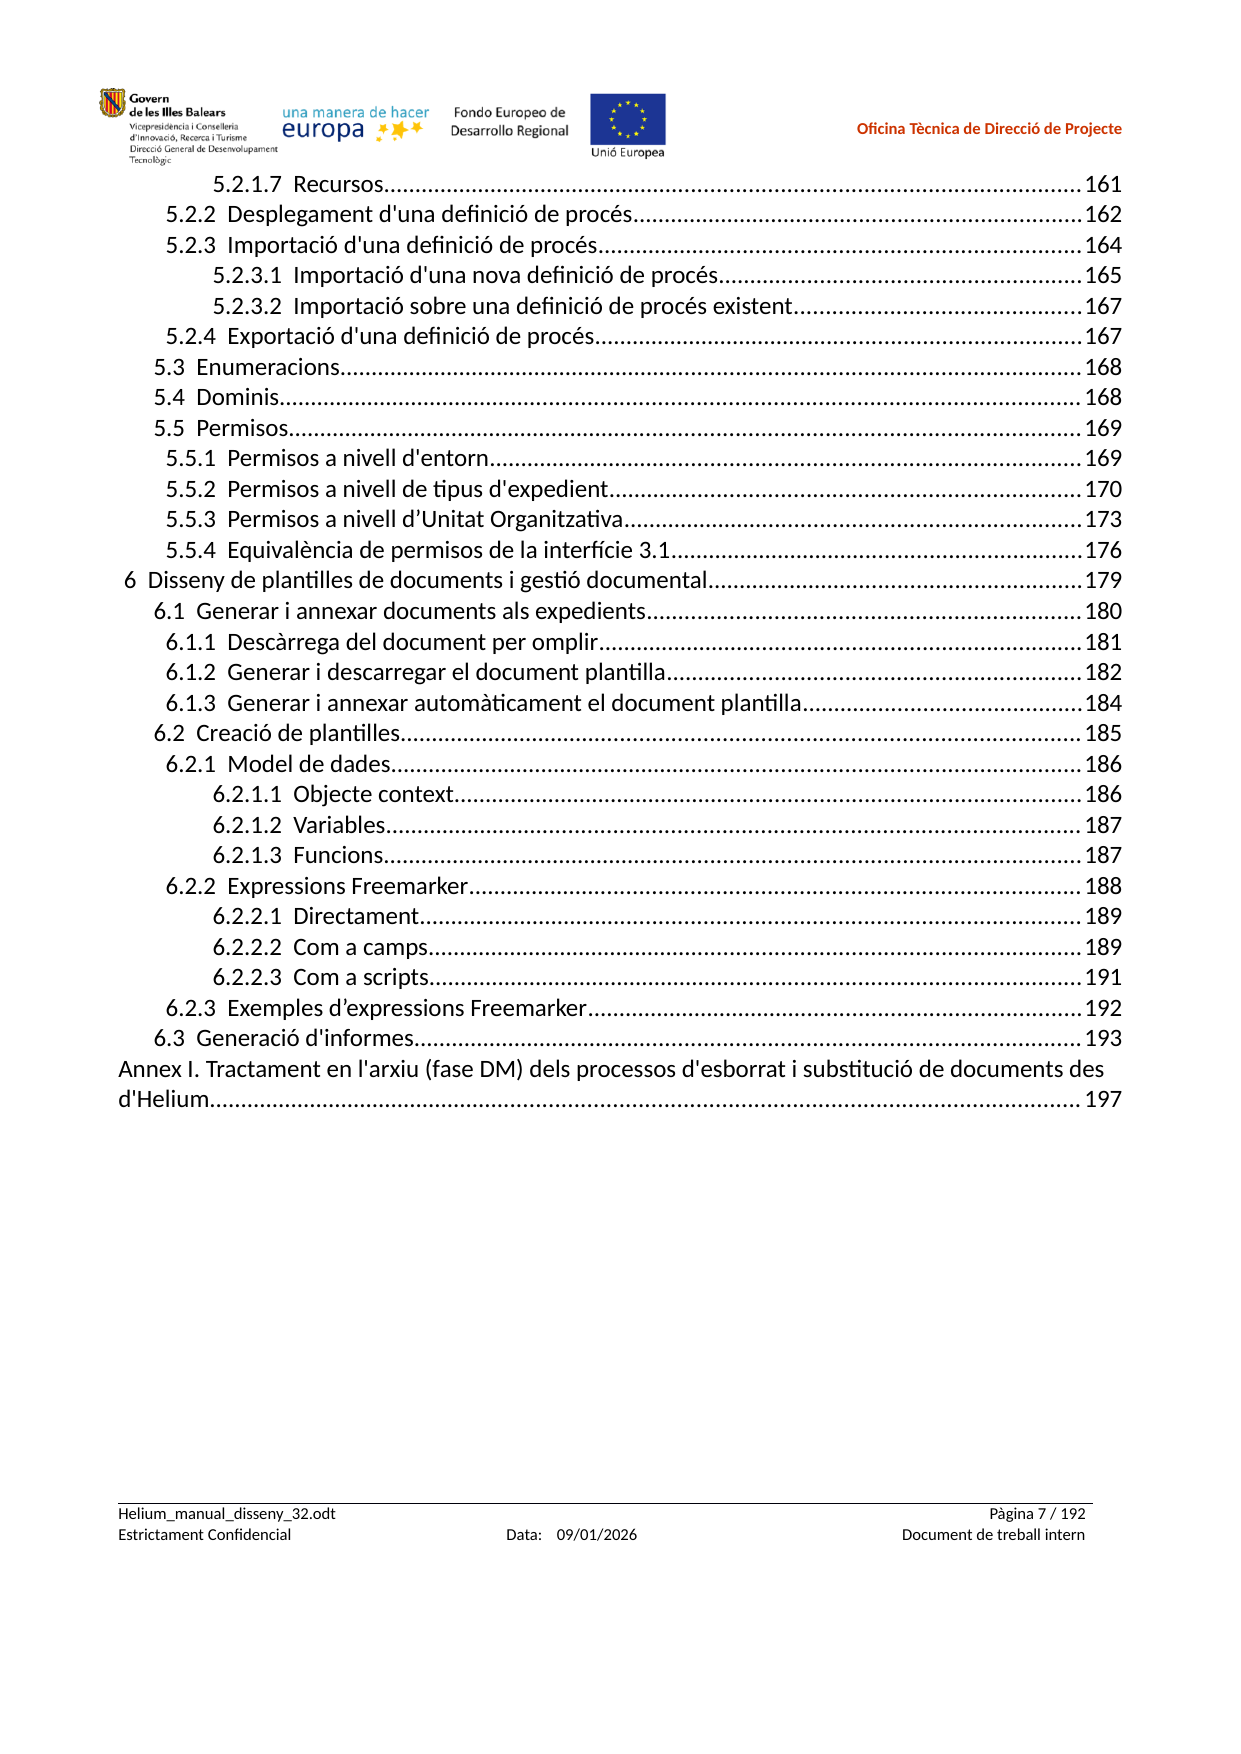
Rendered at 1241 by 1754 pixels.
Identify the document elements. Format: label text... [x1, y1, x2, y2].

text 6.3 Generació d'informes 193 [148, 1022, 1122, 1053]
text 6.2.2.1 Directament 189 [207, 900, 1122, 931]
text 6.2.3 Exemples d’expressions Freemarker 192 [160, 992, 1122, 1022]
text 5.5.2 Permisos a nivell de tipus d'expedient 170 [160, 473, 1122, 504]
text 5.2.4 Exportació d'una definició de procés 167 [160, 321, 1122, 351]
text 5.2.3 Importació d'una definició de procés 164 [160, 229, 1122, 259]
text 5.3 Enumeracions 168 [148, 351, 1122, 382]
text 6.1.3 Generar i annexar automàticament el document plantilla 184 [160, 687, 1122, 717]
text 5.5.3 Permisos a nivell d’Unitat Organitzativa 173 [160, 504, 1122, 534]
text 6.2.1.1 Objecte context 186 [207, 778, 1122, 809]
text 6.2.2 Expressions Freemarker 188 [160, 870, 1122, 900]
text 6.2.1.2 Variables 187 [207, 809, 1122, 839]
text 6.2.1.3 Funcions 187 [207, 839, 1122, 870]
text 6.2.2.2 Com a camps 189 [207, 931, 1122, 961]
text 5.2.1.7 Recursos 161 [207, 168, 1122, 198]
text 5.2.2 Desplegament d'una definició de procés 162 [160, 198, 1122, 229]
text 6.1 Generar i annexar documents als expedients 180 [148, 595, 1122, 626]
text 5.5.1 Permisos a nivell d'entorn 169 [160, 443, 1122, 473]
text 6.2.1 Model de dades 186 [160, 748, 1122, 778]
text 6.1.1 Descàrrega del document per omplir 181 [160, 626, 1122, 656]
text 5.5.4 Equivalència de permisos de la interfície 3.1 176 [160, 534, 1122, 565]
picture [99, 87, 668, 166]
text 5.2.3.1 Importació d'una nova definició de procés 165 [207, 259, 1122, 290]
text 6.2.2.3 Com a scripts 191 [207, 961, 1122, 992]
text 6 Disseny de plantilles de documents i gestió documental 179 [118, 565, 1122, 595]
text 5.2.3.2 Importació sobre una definició de procés existent 167 [207, 290, 1122, 321]
text 5.5 Permisos 169 [148, 412, 1122, 443]
text 6.1.2 Generar i descarregar el document plantilla 182 [160, 656, 1122, 687]
text 6.2 Creació de plantilles 185 [148, 717, 1122, 748]
text 5.4 Dominis 168 [148, 382, 1122, 412]
text Annex I. Tractament en l'arxiu (fase DM) dels processos d'esborrat i substitució de documents des d'Helium 197 [118, 1053, 1122, 1114]
